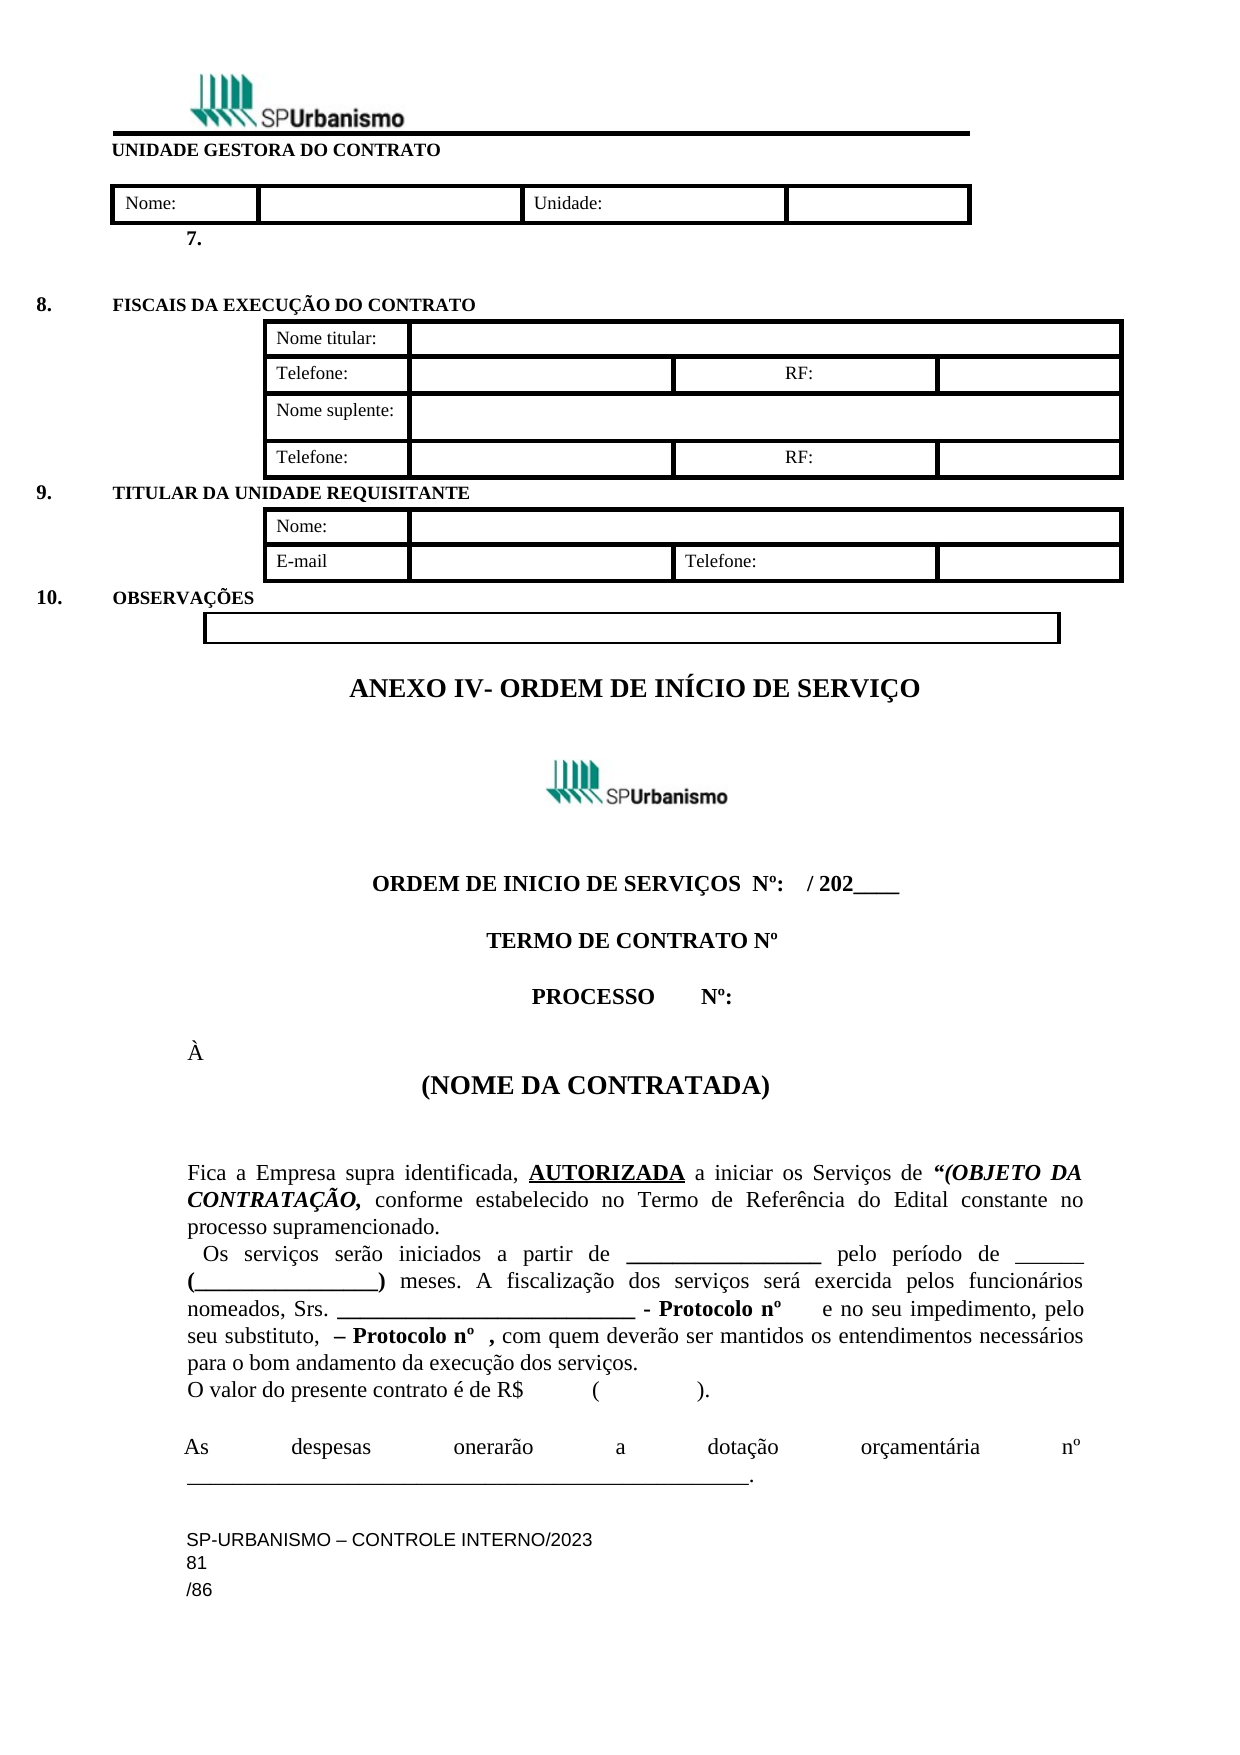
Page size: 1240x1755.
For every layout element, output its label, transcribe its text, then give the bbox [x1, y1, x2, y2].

table_cell [523, 136, 787, 183]
subtitle ORDEM DE INICIO DE SERVIÇOS Nº: / 202____ [372, 870, 1086, 897]
table_cell RF: [676, 443, 935, 475]
text Fica a Empresa supra identificada, AUTORIZADA a iniciar os Serviços de “(OBJETO DA CONTRATAÇÃO, conforme estabelecido no Termo de Referência do Edital constante no processo supramencionado. [187, 1159, 1084, 1239]
text PROCESSO Nº: [184, 983, 1086, 1009]
table_cell UNIDADE GESTORA DO CONTRATO [113, 136, 522, 183]
table_cell [412, 443, 671, 475]
table_cell [261, 188, 520, 221]
table_cell [412, 547, 671, 579]
table_cell Telefone: [267, 359, 407, 391]
table_cell [940, 547, 1119, 579]
text O valor do presente contrato é de R$ ( ). [187, 1376, 1084, 1403]
table_cell E-mail [267, 547, 407, 579]
table_cell Nome suplente: [267, 396, 407, 438]
table_cell Unidade: [525, 188, 784, 221]
list FISCAIS DA EXECUÇÃO DO CONTRATO [36, 292, 1086, 316]
table_header [412, 324, 1119, 354]
table_cell Telefone: [676, 547, 935, 579]
table_cell Telefone: [267, 443, 407, 475]
table_cell [789, 188, 967, 221]
table_cell Nome: [115, 188, 256, 221]
list OBSERVAÇÕES [36, 583, 1086, 610]
table_header Nome titular: [267, 324, 407, 354]
table_header Nome: [267, 512, 407, 542]
text As despesas onerarão a dotação orçamentária nº [112, 1432, 1086, 1460]
table_cell [412, 396, 1119, 438]
table_cell [412, 359, 671, 391]
subtitle (NOME DA CONTRATADA) [112, 1069, 1086, 1100]
text Os serviços serão iniciados a partir de _________________ pelo período de ______ (________________) meses. A fiscalização dos serviços será exercida pelos funcionários nomeados, Srs. __________________________ - Protocolo nº e no seu impedimento, pelo seu substituto, – Protocolo nº , com quem deverão ser mantidos os entendimentos necessários para o bom andamento da execução dos serviços. [187, 1240, 1084, 1375]
subtitle ANEXO IV- ORDEM DE INÍCIO DE SERVIÇO [349, 672, 1086, 703]
text _________________________________________________. [187, 1461, 1084, 1488]
table_header [412, 512, 1119, 542]
table_cell [940, 443, 1119, 475]
list TITULAR DA UNIDADE REQUISITANTE [36, 480, 1086, 504]
text À [187, 1039, 1084, 1066]
table_cell [940, 359, 1119, 391]
text 7. [186, 225, 1086, 249]
text TERMO DE CONTRATO Nº [184, 927, 1086, 953]
table_cell [787, 136, 969, 183]
table_cell RF: [676, 359, 935, 391]
